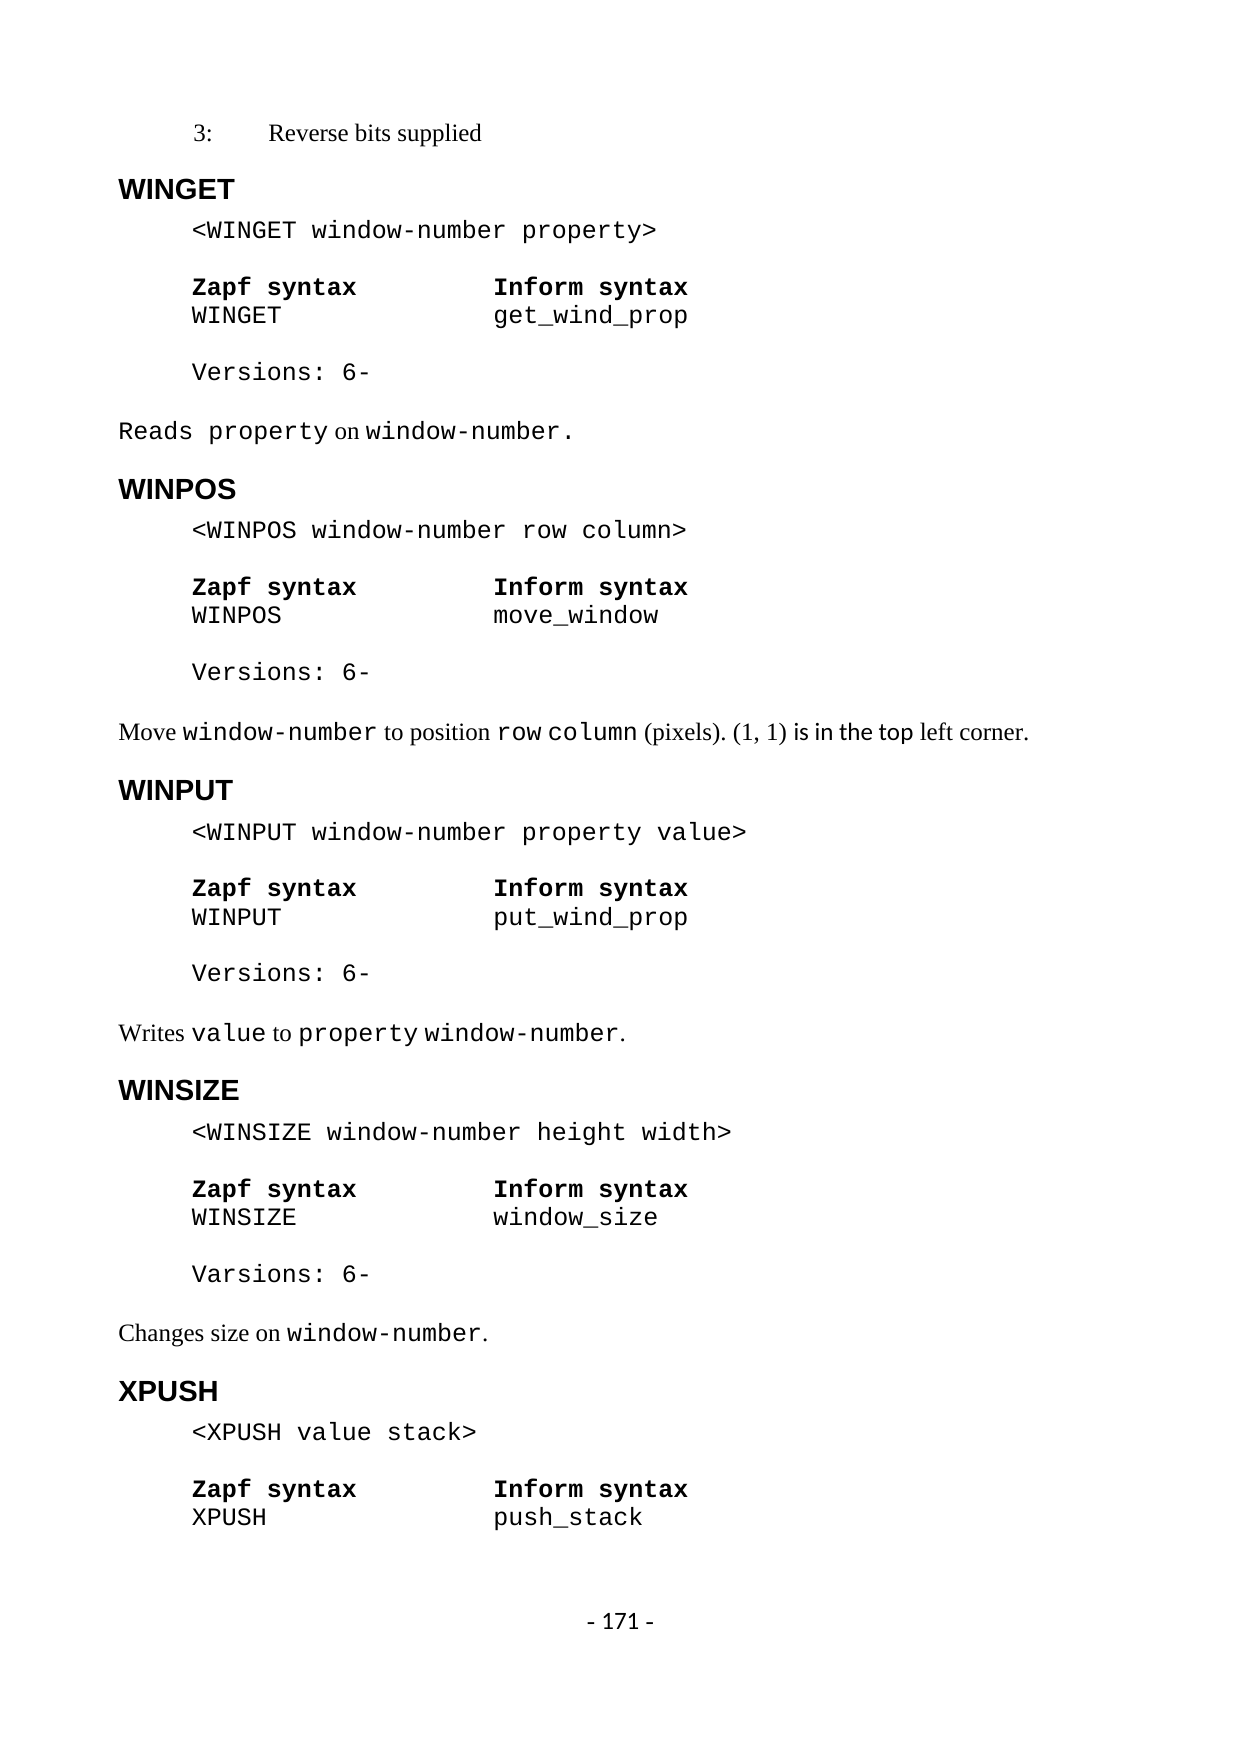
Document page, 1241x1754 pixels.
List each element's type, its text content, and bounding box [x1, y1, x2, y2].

subtitle WINPOS [43, 472, 1122, 506]
text WINGET get_wind_prop [192, 303, 1122, 331]
text Zapf syntax Inform syntax [192, 1476, 1122, 1505]
text <WINSIZE window-number height width> [192, 1119, 1122, 1148]
text Versions: 6- [192, 359, 1122, 388]
text <WINPOS window-number row column> [192, 518, 1122, 546]
text Zapf syntax Inform syntax [192, 274, 1122, 303]
text Move window-number to position row column (pixels). (1, 1) is in the top left corner. [118, 716, 1122, 748]
text Versions: 6- [192, 660, 1122, 688]
subtitle WINPUT [43, 773, 1122, 807]
text XPUSH push_stack [192, 1505, 1122, 1533]
text Versions: 6- [192, 961, 1122, 989]
text Changes size on window-number. [118, 1318, 1122, 1349]
subtitle XPUSH [43, 1374, 1122, 1407]
text <WINPUT window-number property value> [192, 819, 1122, 848]
text <WINGET window-number property> [192, 218, 1122, 246]
text <XPUSH value stack> [192, 1420, 1122, 1448]
text Reads property on window-number. [118, 416, 1122, 447]
text WINPUT put_wind_prop [192, 904, 1122, 933]
text Zapf syntax Inform syntax [192, 575, 1122, 603]
text Zapf syntax Inform syntax [192, 876, 1122, 904]
subtitle WINGET [43, 172, 1122, 205]
text Varsions: 6- [192, 1261, 1122, 1289]
text WINPOS move_window [192, 603, 1122, 631]
text 3: Reverse bits supplied [118, 118, 1122, 147]
text Writes value to property window-number. [118, 1018, 1122, 1048]
text Zapf syntax Inform syntax [192, 1176, 1122, 1204]
subtitle WINSIZE [43, 1073, 1122, 1107]
text WINSIZE window_size [192, 1204, 1122, 1233]
